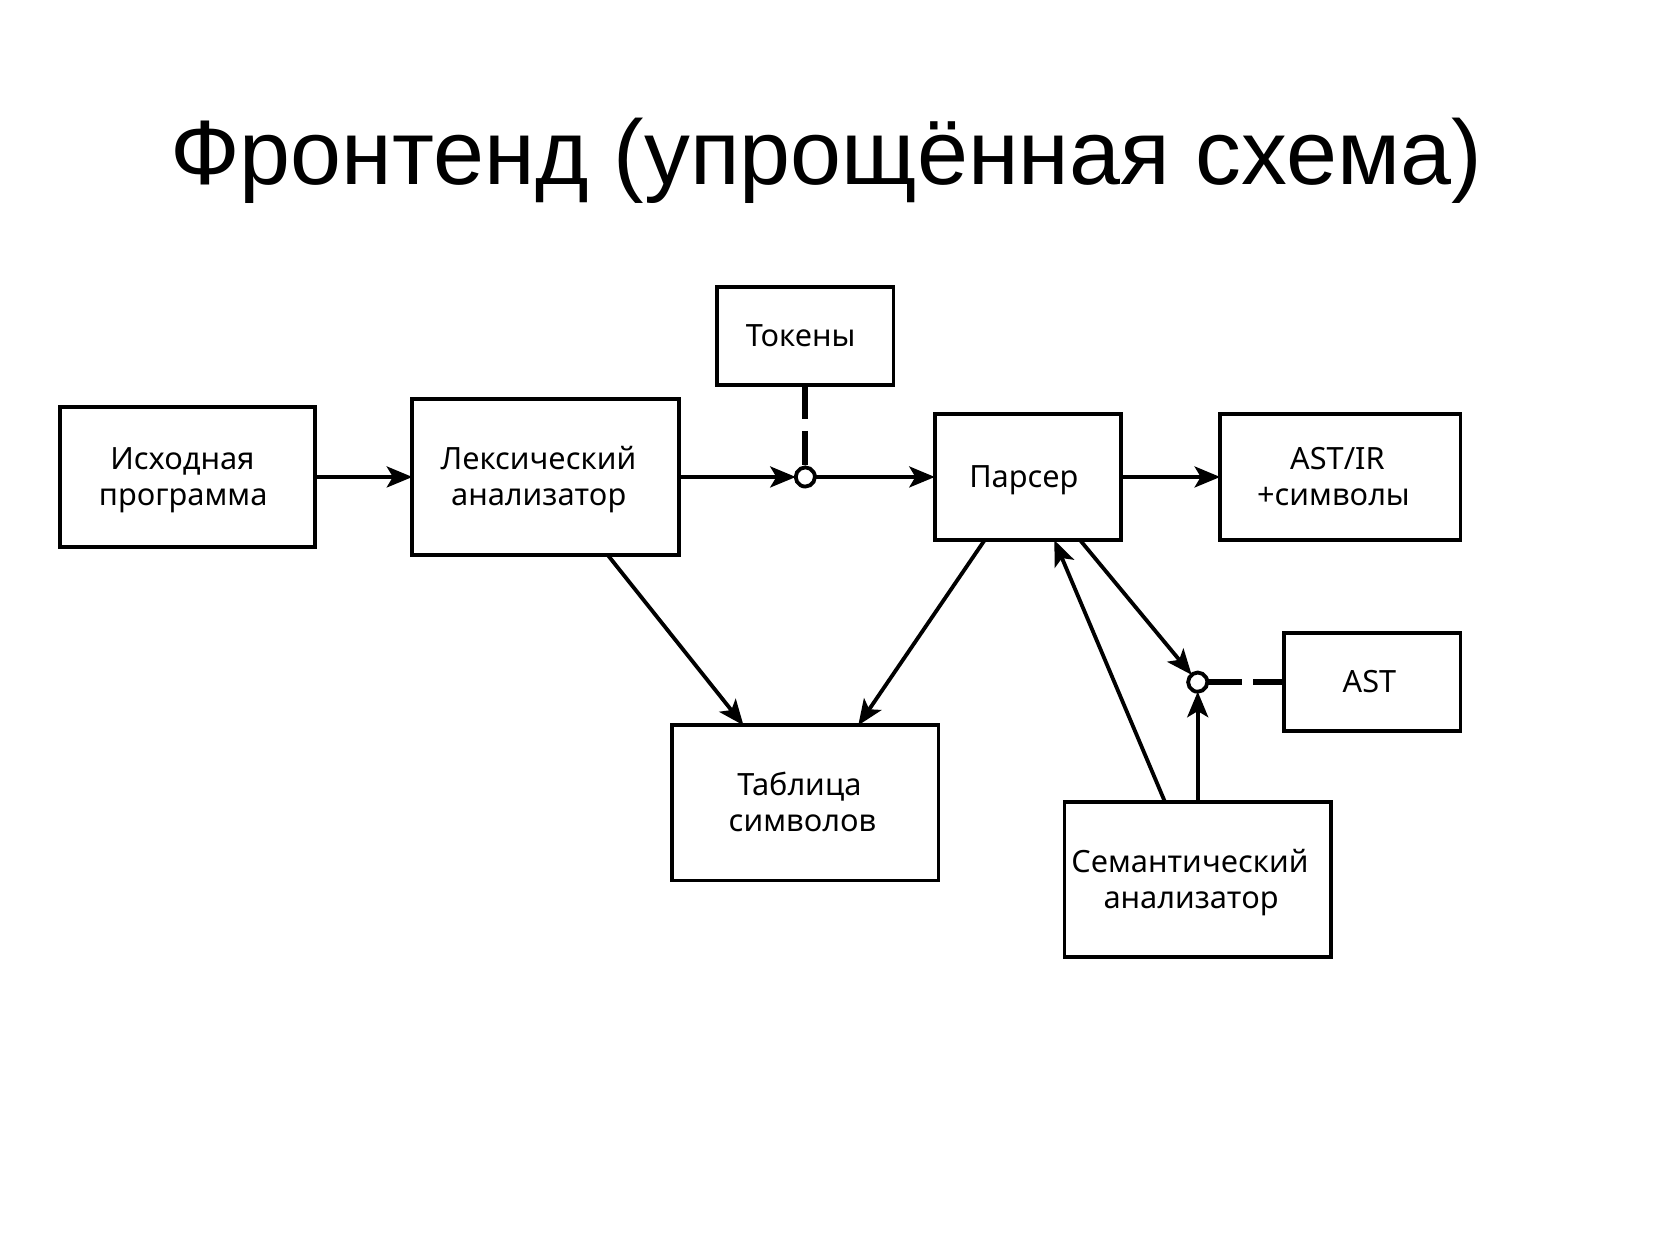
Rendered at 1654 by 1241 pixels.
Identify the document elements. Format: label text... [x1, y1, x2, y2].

picture [30, 256, 1492, 987]
title Фронтенд (упрощённая схема) [82, 49, 1571, 257]
